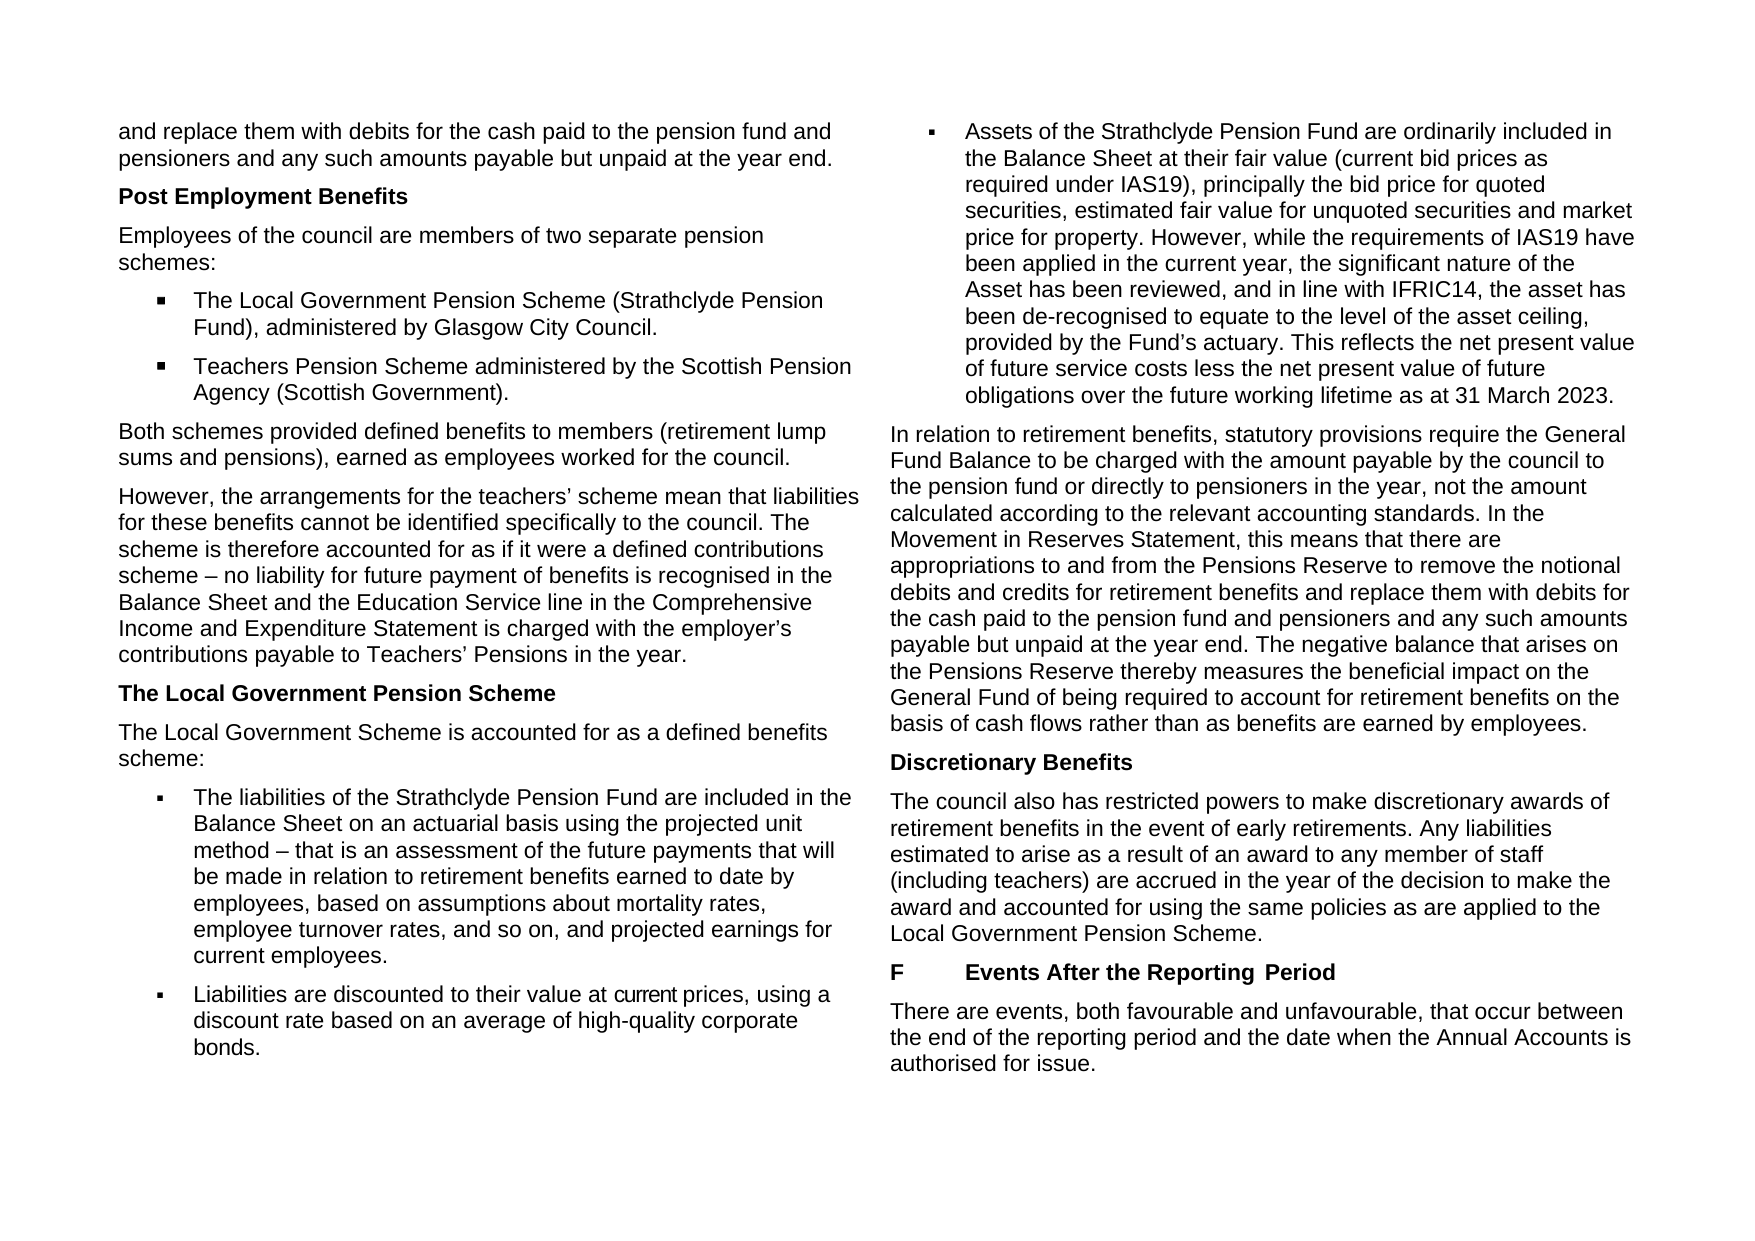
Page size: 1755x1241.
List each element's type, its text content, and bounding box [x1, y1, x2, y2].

text In relation to retirement benefits, statutory provisions require the General Fund Balance to be charged with the amount payable by the council to the pension fund or directly to pensioners in the year, not the amount calculated according to the relevant accounting standards. In the Movement in Reserves Statement, this means that there are appropriations to and from the Pensions Reserve to remove the notional debits and credits for retirement benefits and replace them with debits for the cash paid to the pension fund and pensioners and any such amounts payable but unpaid at the year end. The negative balance that arises on the Pensions Reserve thereby measures the beneficial impact on the General Fund of being required to account for retirement benefits on the basis of cash flows rather than as benefits are earned by employees. [890, 421, 1636, 737]
text The council also has restricted powers to make discretionary awards of retirement benefits in the event of early retirements. Any liabilities estimated to arise as a result of an award to any member of staff (including teachers) are accrued in the year of the decision to make the award and accounted for using the same policies as are applied to the Local Government Pension Scheme. [890, 788, 1636, 946]
text Post Employment Benefits [118, 183, 864, 210]
text F Events After the Reporting Period [890, 959, 1636, 985]
text and replace them with debits for the cash paid to the pension fund and pensioners and any such amounts payable but unpaid at the year end. [118, 118, 864, 171]
list The liabilities of the Strathclyde Pension Fund are included in the Balance Sheet on an actuarial basis using the projected unit method – that is an assessment of the future payments that will be made in relation to retirement benefits earned to date by employees, based on assumptions about mortality rates, employee turnover rates, and so on, and projected earnings for current employees. [156, 784, 864, 968]
list Assets of the Strathclyde Pension Fund are ordinarily included in the Balance Sheet at their fair value (current bid prices as required under IAS19), principally the bid price for quoted securities, estimated fair value for unquoted securities and market price for property. However, while the requirements of IAS19 have been applied in the current year, the significant nature of the Asset has been reviewed, and in line with IFRIC14, the asset has been de-recognised to equate to the level of the asset ceiling, provided by the Fund’s actuary. This reflects the net present value of future service costs less the net present value of future obligations over the future working lifetime as at 31 March 2023. [927, 118, 1636, 408]
text The Local Government Pension Scheme [118, 680, 864, 706]
text Both schemes provided defined benefits to members (retirement lump sums and pensions), earned as employees worked for the council. [118, 418, 864, 471]
text However, the arrangements for the teachers’ scheme mean that liabilities for these benefits cannot be identified specifically to the council. The scheme is therefore accounted for as if it were a defined contributions scheme – no liability for future payment of benefits is recognised in the Balance Sheet and the Education Service line in the Comprehensive Income and Expenditure Statement is charged with the employer’s contributions payable to Teachers’ Pensions in the year. [118, 483, 864, 667]
text Employees of the council are members of two separate pension schemes: [118, 222, 864, 275]
list The Local Government Pension Scheme (Strathclyde Pension Fund), administered by Glasgow City Council. [156, 287, 864, 340]
text There are events, both favourable and unfavourable, that occur between the end of the reporting period and the date when the Annual Accounts is authorised for issue. [890, 998, 1636, 1077]
list Liabilities are discounted to their value at current prices, using a discount rate based on an average of high-quality corporate bonds. [156, 981, 864, 1060]
list Teachers Pension Scheme administered by the Scottish Pension Agency (Scottish Government). [156, 353, 864, 405]
text The Local Government Scheme is accounted for as a defined benefits scheme: [118, 719, 864, 772]
text Discretionary Benefits [890, 749, 1636, 776]
